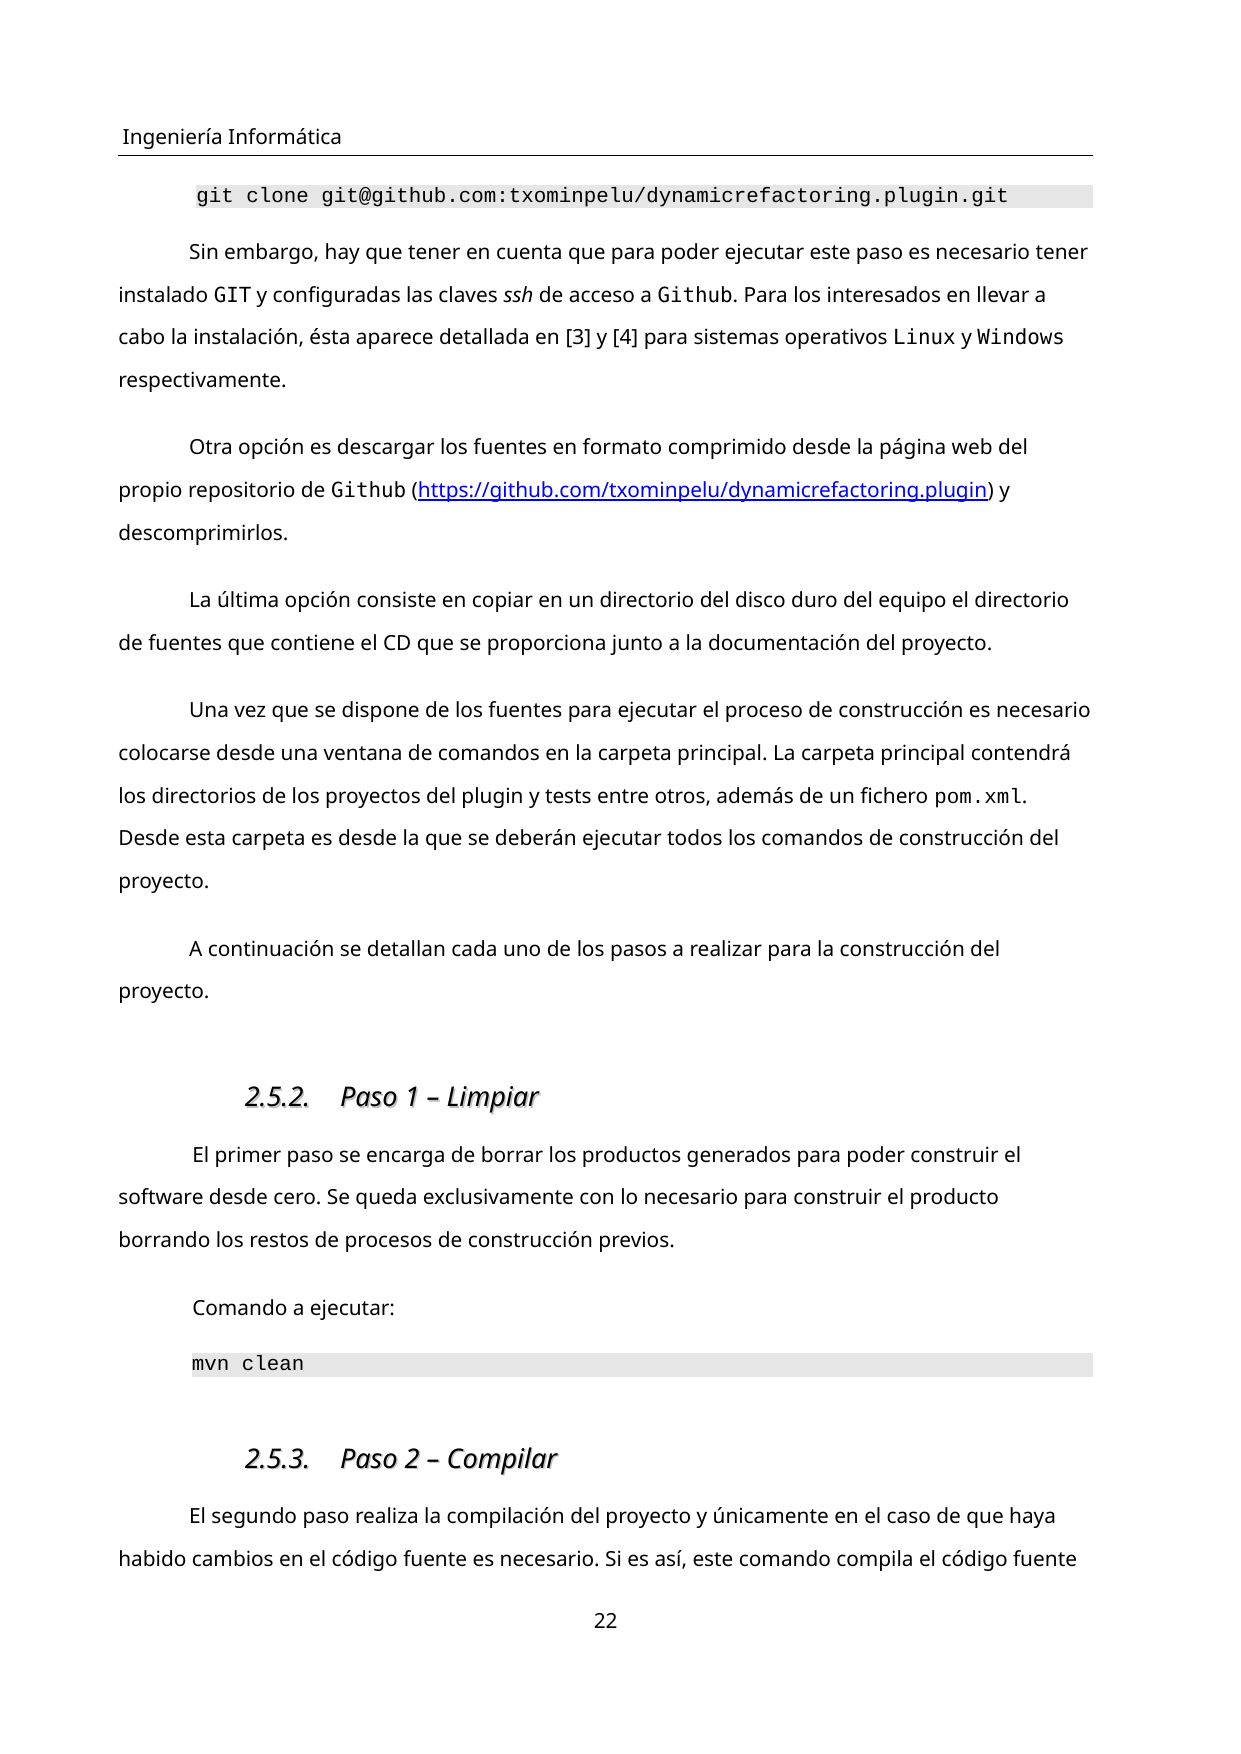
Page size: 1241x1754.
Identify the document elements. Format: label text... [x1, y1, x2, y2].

text A continuación se detallan cada uno de los pasos a realizar para la construcción del proyecto. [118, 934, 1093, 1005]
text La última opción consiste en copiar en un directorio del disco duro del equipo el directorio de fuentes que contiene el CD que se proporciona junto a la documentación del proyecto. [118, 585, 1093, 656]
text El primer paso se encarga de borrar los productos generados para poder construir el software desde cero. Se queda exclusivamente con lo necesario para construir el producto borrando los restos de procesos de construcción previos. [118, 1140, 1093, 1253]
text Una vez que se dispone de los fuentes para ejecutar el proceso de construcción es necesario colocarse desde una ventana de comandos en la carpeta principal. La carpeta principal contendrá los directorios de los proyectos del plugin y tests entre otros, además de un fichero pom.xml. Desde esta carpeta es desde la que se deberán ejecutar todos los comandos de construcción del proyecto. [118, 696, 1093, 894]
text Sin embargo, hay que tener en cuenta que para poder ejecutar este paso es necesario tener instalado GIT y configuradas las claves ssh de acceso a Github. Para los interesados en llevar a cabo la instalación, ésta aparece detallada en [3] y [4] para sistemas operativos Linux y Windows respectivamente. [118, 237, 1093, 393]
text Otra opción es descargar los fuentes en formato comprimido desde la página web del propio repositorio de Github (https://github.com/txominpelu/dynamicrefactoring.plugin) y descomprimirlos. [118, 432, 1093, 546]
text Comando a ejecutar: [118, 1293, 1093, 1321]
text mvn clean [192, 1353, 1093, 1377]
text git clone git@github.com:txominpelu/dynamicrefactoring.plugin.git [196, 185, 1093, 208]
subtitle Paso 2 – Compilar [310, 1439, 1093, 1476]
subtitle Paso 1 – Limpiar [310, 1078, 1093, 1115]
text El segundo paso realiza la compilación del proyecto y únicamente en el caso de que haya habido cambios en el código fuente es necesario. Si es así, este comando compila el código fuente [118, 1501, 1093, 1572]
